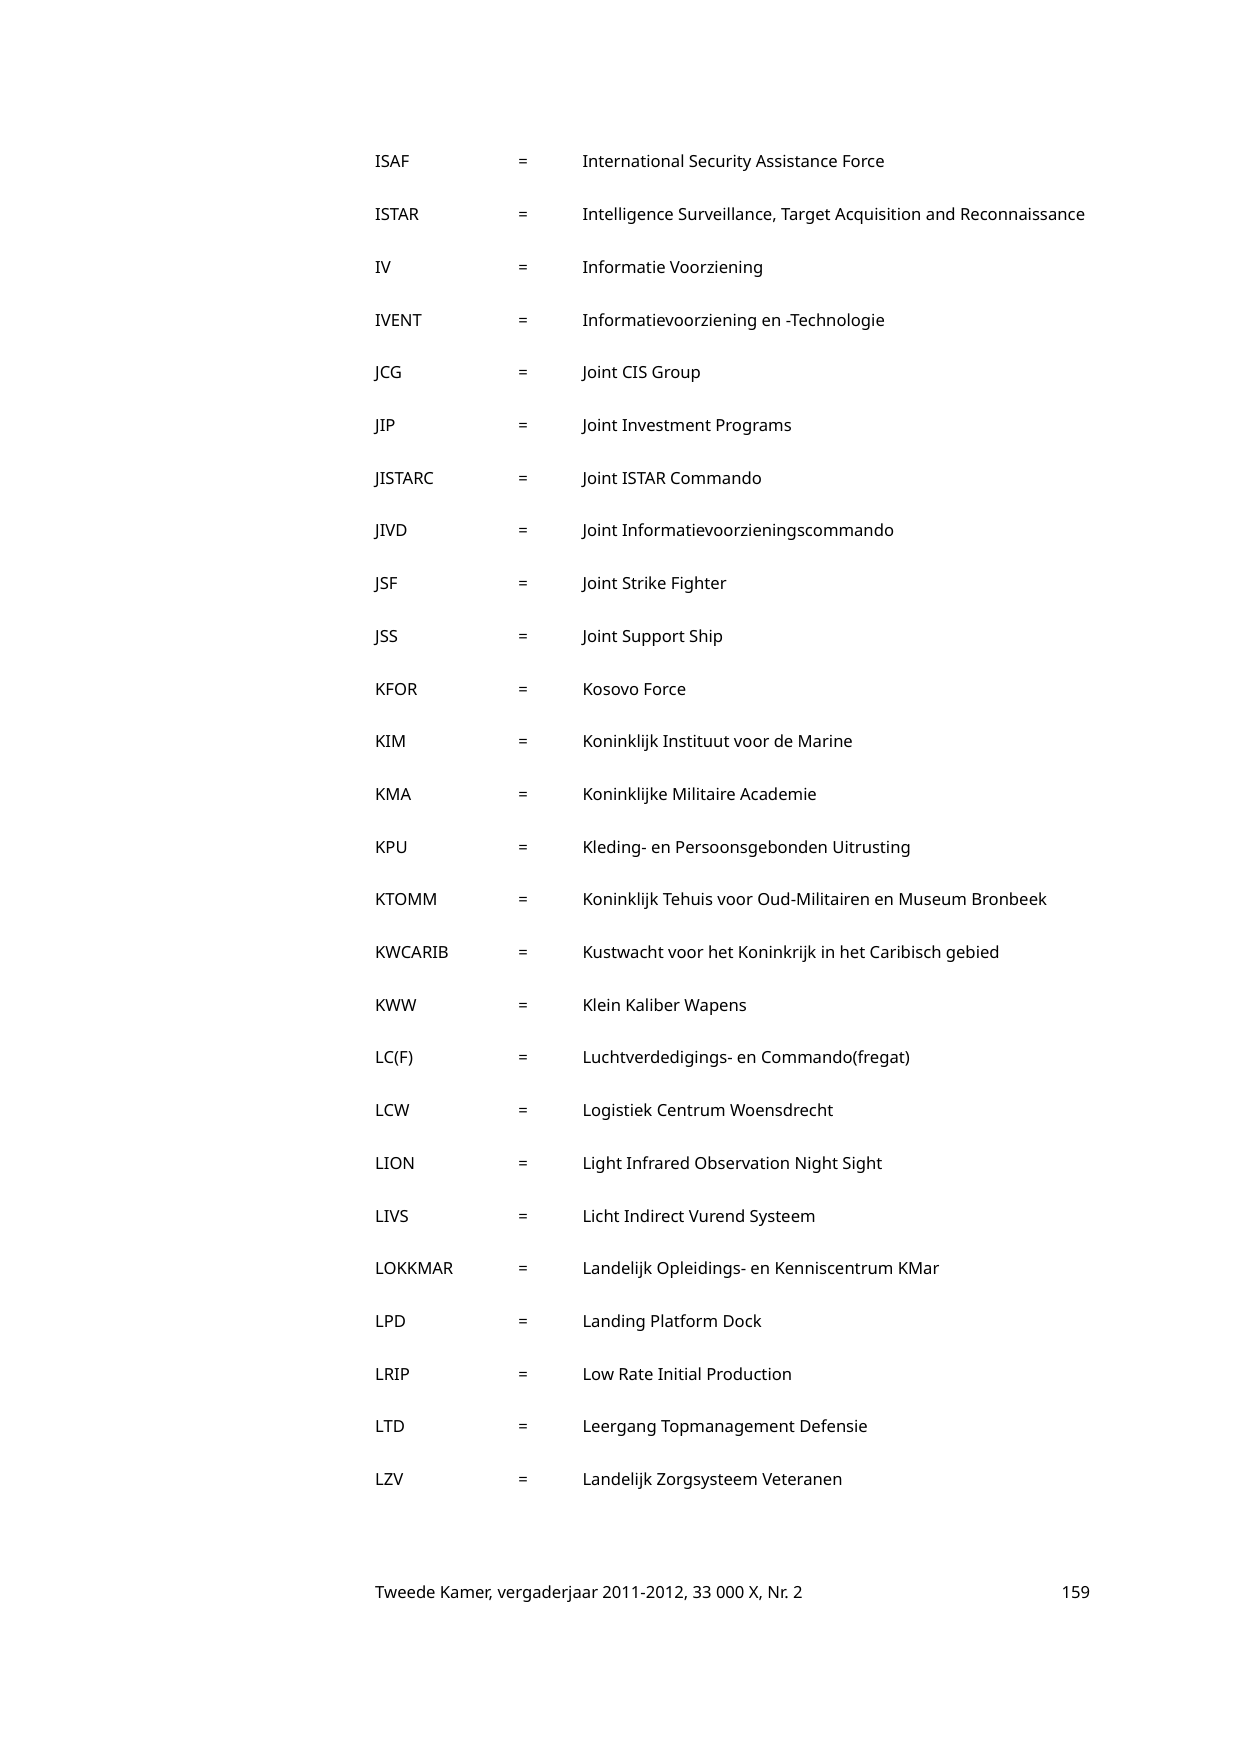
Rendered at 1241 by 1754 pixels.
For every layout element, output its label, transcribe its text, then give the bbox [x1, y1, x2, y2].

table_cell KTOMM [375, 888, 518, 941]
table_cell = [518, 414, 582, 466]
table_cell JCG [375, 361, 518, 413]
table_cell Kustwacht voor het Koninkrijk in het Caribisch gebied [582, 941, 1090, 993]
table_cell KMA [375, 783, 518, 835]
table_cell = [518, 1362, 582, 1415]
table_cell Low Rate Initial Production [582, 1362, 1090, 1415]
table_cell = [518, 1468, 582, 1520]
table_cell = [518, 1099, 582, 1151]
table_cell LCW [375, 1099, 518, 1151]
table_cell LZV [375, 1468, 518, 1520]
table_cell KIM [375, 730, 518, 782]
table_cell LPD [375, 1310, 518, 1362]
table_cell KPU [375, 835, 518, 888]
table_cell = [518, 308, 582, 361]
table_cell ISTAR [375, 203, 518, 255]
table_cell Joint Investment Programs [582, 414, 1090, 466]
table_cell International Security Assistance Force [582, 150, 1090, 203]
table_cell = [518, 1415, 582, 1468]
table_cell Informatievoorziening en -Technologie [582, 308, 1090, 361]
table_cell = [518, 1151, 582, 1204]
table_cell Koninklijk Tehuis voor Oud-Militairen en Museum Bronbeek [582, 888, 1090, 941]
table_cell Landing Platform Dock [582, 1310, 1090, 1362]
table_cell = [518, 1046, 582, 1099]
table_cell = [518, 783, 582, 835]
table_cell LOKKMAR [375, 1257, 518, 1309]
table_cell LTD [375, 1415, 518, 1468]
table_cell LIVS [375, 1204, 518, 1257]
table_cell Joint CIS Group [582, 361, 1090, 413]
table_cell = [518, 888, 582, 941]
table_cell JSS [375, 624, 518, 677]
table_cell JISTARC [375, 466, 518, 519]
table_cell = [518, 255, 582, 308]
table_cell = [518, 519, 582, 572]
table_cell = [518, 1310, 582, 1362]
table_cell = [518, 203, 582, 255]
table_cell LION [375, 1151, 518, 1204]
table_cell JIP [375, 414, 518, 466]
table_cell LC(F) [375, 1046, 518, 1099]
table_cell Landelijk Opleidings- en Kenniscentrum KMar [582, 1257, 1090, 1309]
table_cell JIVD [375, 519, 518, 572]
table_cell Joint Support Ship [582, 624, 1090, 677]
table_cell KFOR [375, 677, 518, 730]
table_cell Leergang Topmanagement Defensie [582, 1415, 1090, 1468]
table_cell Joint Informatievoorzieningscommando [582, 519, 1090, 572]
table_cell = [518, 466, 582, 519]
table_cell KWCARIB [375, 941, 518, 993]
table_cell Landelijk Zorgsysteem Veteranen [582, 1468, 1090, 1520]
table_cell = [518, 677, 582, 730]
table_cell Kleding- en Persoonsgebonden Uitrusting [582, 835, 1090, 888]
table_cell Joint Strike Fighter [582, 572, 1090, 624]
table_cell Klein Kaliber Wapens [582, 993, 1090, 1046]
table_cell Logistiek Centrum Woensdrecht [582, 1099, 1090, 1151]
table_cell Joint ISTAR Commando [582, 466, 1090, 519]
table_cell IV [375, 255, 518, 308]
table_cell = [518, 730, 582, 782]
table_cell = [518, 572, 582, 624]
table_cell Informatie Voorziening [582, 255, 1090, 308]
table_cell = [518, 1257, 582, 1309]
table_cell Koninklijke Militaire Academie [582, 783, 1090, 835]
table_cell Koninklijk Instituut voor de Marine [582, 730, 1090, 782]
table_cell = [518, 993, 582, 1046]
table_cell Luchtverdedigings- en Commando(fregat) [582, 1046, 1090, 1099]
table_cell Intelligence Surveillance, Target Acquisition and Reconnaissance [582, 203, 1090, 255]
table_cell Light Infrared Observation Night Sight [582, 1151, 1090, 1204]
table_cell = [518, 835, 582, 888]
table_cell = [518, 150, 582, 203]
table_cell Licht Indirect Vurend Systeem [582, 1204, 1090, 1257]
table_cell IVENT [375, 308, 518, 361]
table_cell = [518, 624, 582, 677]
table_cell Kosovo Force [582, 677, 1090, 730]
table_cell = [518, 941, 582, 993]
table_cell LRIP [375, 1362, 518, 1415]
table_cell JSF [375, 572, 518, 624]
table_cell = [518, 361, 582, 413]
table_cell KWW [375, 993, 518, 1046]
table_cell ISAF [375, 150, 518, 203]
table_cell = [518, 1204, 582, 1257]
